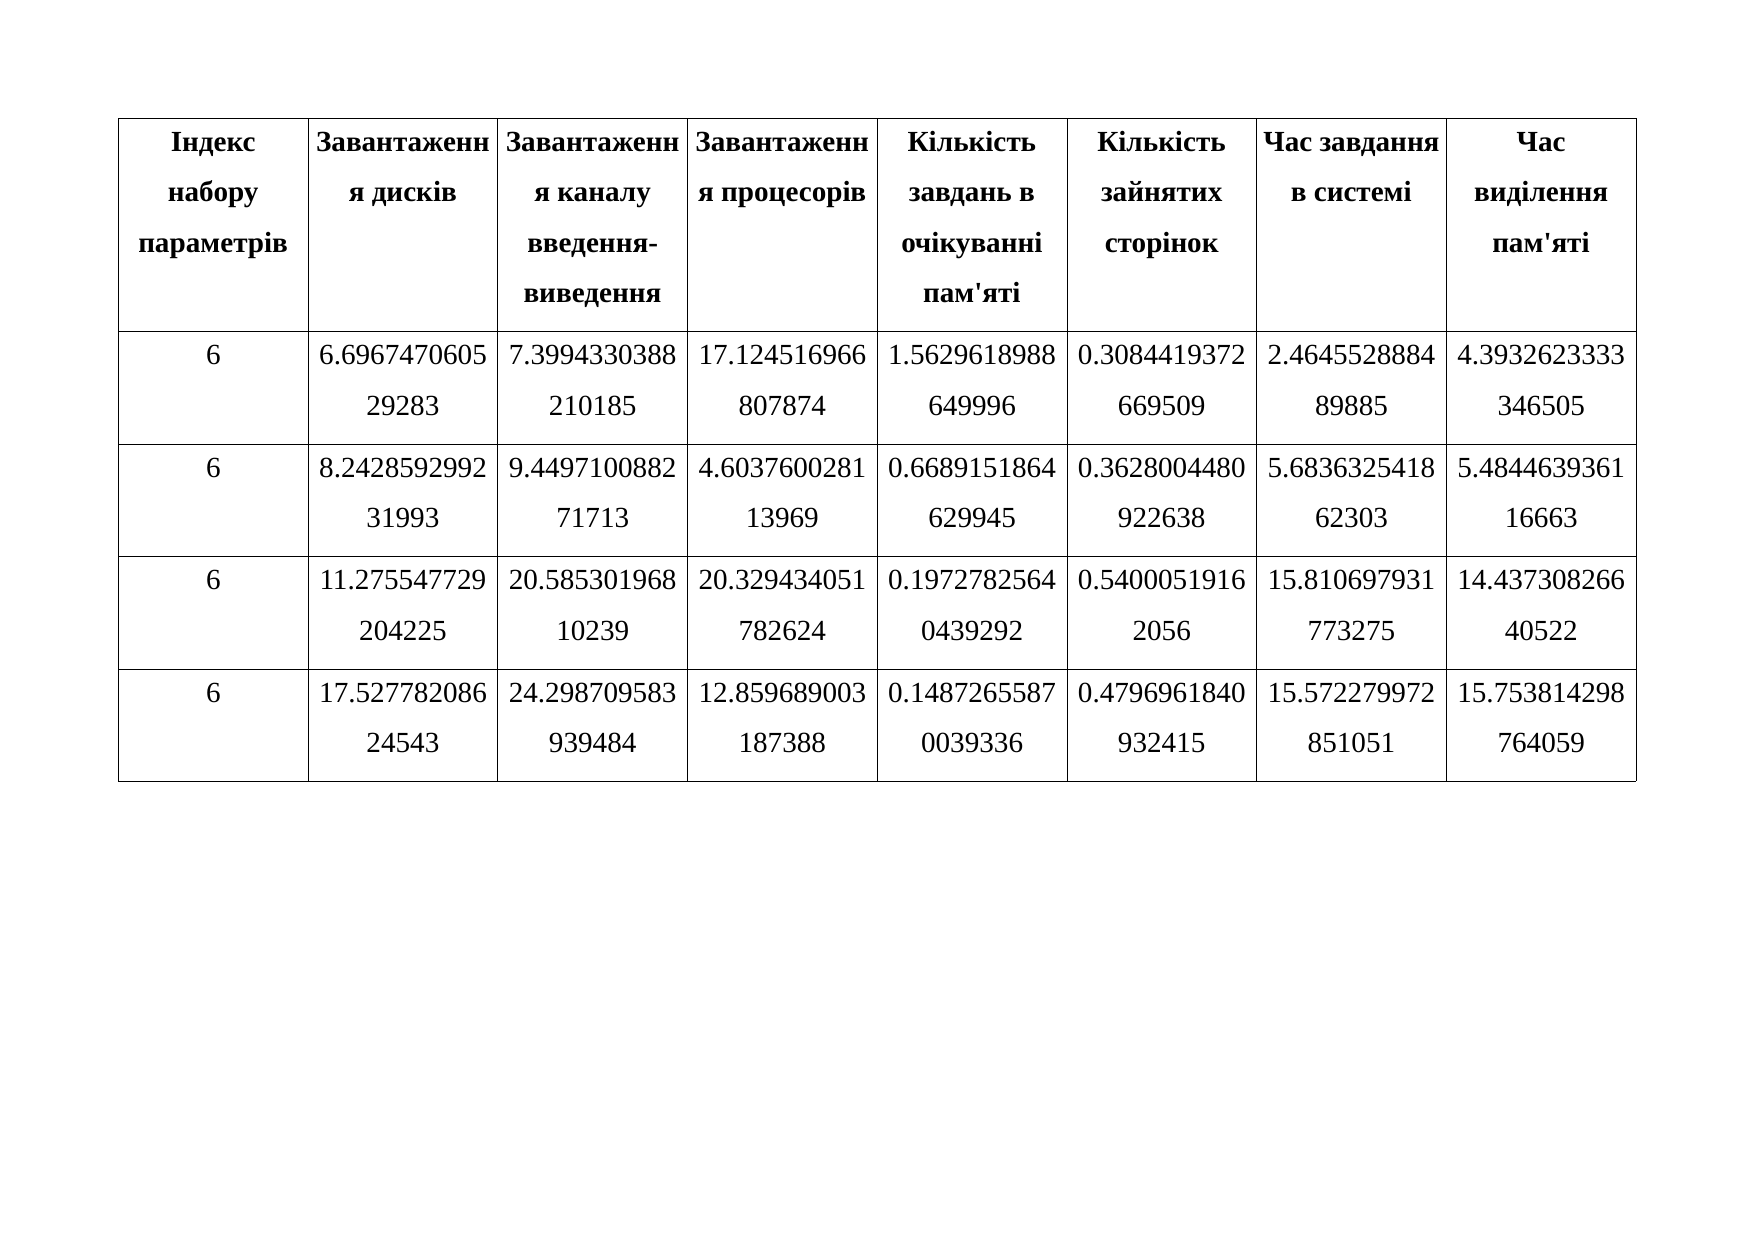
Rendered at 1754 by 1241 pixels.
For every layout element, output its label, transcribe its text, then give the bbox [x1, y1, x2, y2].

table_cell 0.6689151864629945 [878, 445, 1067, 556]
table_cell 0.3084419372669509 [1068, 332, 1256, 444]
table_cell 6 [119, 445, 308, 556]
table_cell 24.298709583939484 [498, 670, 687, 781]
table_header Кількість завдань в очікуванні пам'яті [878, 119, 1067, 331]
table_cell 4.603760028113969 [688, 445, 877, 556]
table_header Час завдання в системі [1257, 119, 1446, 331]
table_cell 6 [119, 670, 308, 781]
table_cell 12.859689003187388 [688, 670, 877, 781]
table_cell 5.484463936116663 [1447, 445, 1636, 556]
table_cell 15.753814298764059 [1447, 670, 1636, 781]
table_cell 9.449710088271713 [498, 445, 687, 556]
table_cell 20.329434051782624 [688, 557, 877, 669]
table_cell 11.275547729204225 [309, 557, 497, 669]
table_cell 15.810697931773275 [1257, 557, 1446, 669]
table_cell 7.3994330388210185 [498, 332, 687, 444]
table_cell 1.5629618988649996 [878, 332, 1067, 444]
table_cell 6 [119, 557, 308, 669]
table_header Завантаження дисків [309, 119, 497, 331]
table_cell 15.572279972851051 [1257, 670, 1446, 781]
table_header Завантаження процесорів [688, 119, 877, 331]
table_cell 0.14872655870039336 [878, 670, 1067, 781]
table_cell 0.3628004480922638 [1068, 445, 1256, 556]
table_header Час виділення пам'яті [1447, 119, 1636, 331]
table_cell 6 [119, 332, 308, 444]
table_cell 5.683632541862303 [1257, 445, 1446, 556]
table_cell 17.124516966807874 [688, 332, 877, 444]
table_cell 14.43730826640522 [1447, 557, 1636, 669]
table_header Індекс набору параметрів [119, 119, 308, 331]
table_header Кількість зайнятих сторінок [1068, 119, 1256, 331]
table_cell 0.4796961840932415 [1068, 670, 1256, 781]
table_header Завантаження каналу введення-виведення [498, 119, 687, 331]
table_cell 17.52778208624543 [309, 670, 497, 781]
table_cell 2.464552888489885 [1257, 332, 1446, 444]
table_cell 6.696747060529283 [309, 332, 497, 444]
table_cell 20.58530196810239 [498, 557, 687, 669]
table_cell 0.54000519162056 [1068, 557, 1256, 669]
table_cell 0.19727825640439292 [878, 557, 1067, 669]
table_cell 4.3932623333346505 [1447, 332, 1636, 444]
table_cell 8.242859299231993 [309, 445, 497, 556]
